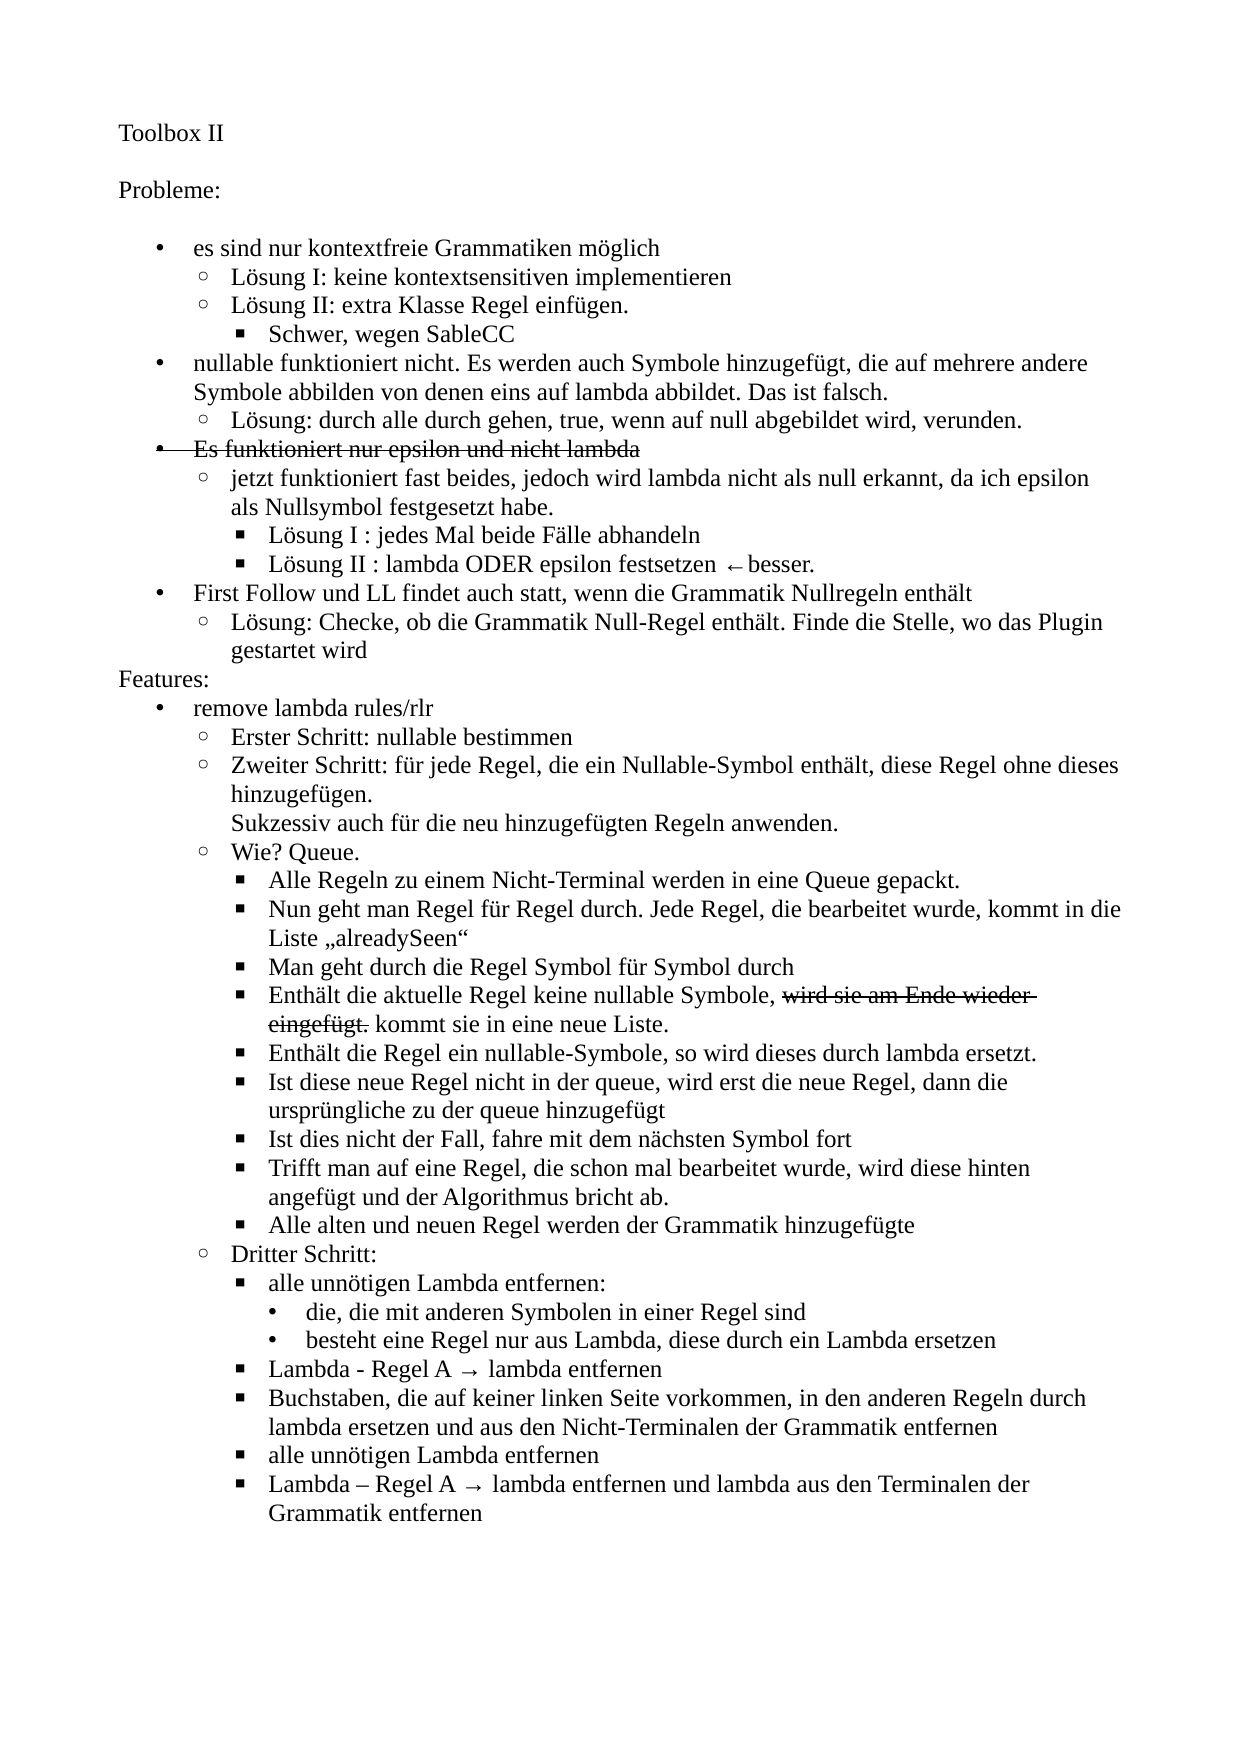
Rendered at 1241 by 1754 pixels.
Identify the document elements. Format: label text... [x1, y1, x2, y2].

list die, die mit anderen Symbolen in einer Regel sind [268, 1297, 1122, 1326]
list Alle alten und neuen Regel werden der Grammatik hinzugefügte [231, 1211, 1122, 1239]
list Enthält die aktuelle Regel keine nullable Symbole, wird sie am Ende wieder eingefügt. kommt sie in eine neue Liste. [231, 981, 1122, 1038]
list Zweiter Schritt: für jede Regel, die ein Nullable-Symbol enthält, diese Regel ohne dieses hinzugefügen. Sukzessiv auch für die neu hinzugefügten Regeln anwenden. [193, 751, 1122, 837]
list Trifft man auf eine Regel, die schon mal bearbeitet wurde, wird diese hinten angefügt und der Algorithmus bricht ab. [231, 1153, 1122, 1211]
list Lambda – Regel A → lambda entfernen und lambda aus den Terminalen der Grammatik entfernen [231, 1469, 1122, 1527]
list Lösung II : lambda ODER epsilon festsetzen ←besser. [231, 549, 1122, 578]
list Schwer, wegen SableCC [231, 319, 1122, 348]
text Toolbox II [118, 118, 1122, 147]
text Features: [118, 664, 1122, 693]
list Lambda - Regel A → lambda entfernen [231, 1354, 1122, 1383]
list Lösung: durch alle durch gehen, true, wenn auf null abgebildet wird, verunden. [193, 406, 1122, 434]
text Probleme: [118, 176, 1122, 204]
list Erster Schritt: nullable bestimmen [193, 722, 1122, 751]
list Ist dies nicht der Fall, fahre mit dem nächsten Symbol fort [231, 1124, 1122, 1153]
list Ist diese neue Regel nicht in der queue, wird erst die neue Regel, dann die ursprüngliche zu der queue hinzugefügt [231, 1067, 1122, 1124]
list Alle Regeln zu einem Nicht-Terminal werden in eine Queue gepackt. [231, 866, 1122, 894]
list Wie? Queue. [193, 837, 1122, 866]
list Buchstaben, die auf keiner linken Seite vorkommen, in den anderen Regeln durch lambda ersetzen und aus den Nicht-Terminalen der Grammatik entfernen [231, 1383, 1122, 1441]
list Enthält die Regel ein nullable-Symbole, so wird dieses durch lambda ersetzt. [231, 1038, 1122, 1067]
list Man geht durch die Regel Symbol für Symbol durch [231, 952, 1122, 981]
list First Follow und LL findet auch statt, wenn die Grammatik Nullregeln enthält [156, 578, 1122, 607]
list Lösung I : jedes Mal beide Fälle abhandeln [231, 521, 1122, 549]
list Dritter Schritt: [193, 1239, 1122, 1268]
list es sind nur kontextfreie Grammatiken möglich [156, 233, 1122, 262]
list nullable funktioniert nicht. Es werden auch Symbole hinzugefügt, die auf mehrere andere Symbole abbilden von denen eins auf lambda abbildet. Das ist falsch. [156, 348, 1122, 406]
list Nun geht man Regel für Regel durch. Jede Regel, die bearbeitet wurde, kommt in die Liste „alreadySeen“ [231, 894, 1122, 952]
list remove lambda rules/rlr [156, 693, 1122, 722]
list Es funktioniert nur epsilon und nicht lambda [156, 434, 1122, 463]
list jetzt funktioniert fast beides, jedoch wird lambda nicht als null erkannt, da ich epsilon als Nullsymbol festgesetzt habe. [193, 463, 1122, 521]
list Lösung: Checke, ob die Grammatik Null-Regel enthält. Finde die Stelle, wo das Plugin gestartet wird [193, 607, 1122, 664]
list Lösung I: keine kontextsensitiven implementieren [193, 262, 1122, 291]
list Lösung II: extra Klasse Regel einfügen. [193, 291, 1122, 319]
list alle unnötigen Lambda entfernen: [231, 1268, 1122, 1297]
list besteht eine Regel nur aus Lambda, diese durch ein Lambda ersetzen [268, 1326, 1122, 1354]
list alle unnötigen Lambda entfernen [231, 1441, 1122, 1469]
